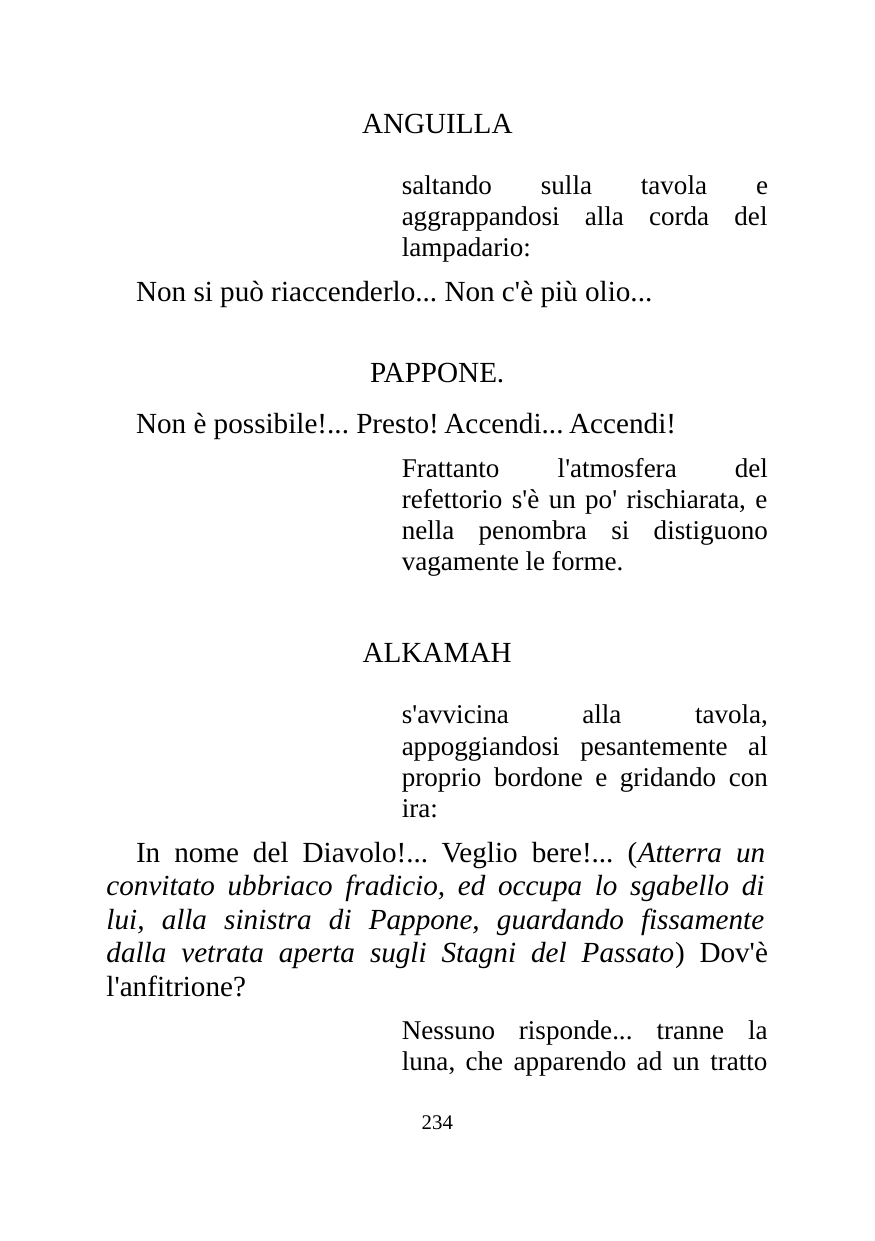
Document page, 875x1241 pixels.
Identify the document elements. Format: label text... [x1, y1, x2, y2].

text Non si può riaccenderlo... Non c'è più olio... [106, 274, 768, 308]
text PAPPONE. [106, 355, 768, 389]
text saltando sulla tavola e aggrappandosi alla corda del lampadario: [402, 169, 768, 263]
text ALKAMAH [106, 636, 768, 669]
text s'avvicina alla tavola, appoggiandosi pesantemente al proprio bordone e gridando con ira: [402, 698, 768, 823]
text Frattanto l'atmosfera del refettorio s'è un po' rischiarata, e nella penombra si distiguono vagamente le forme. [402, 452, 768, 576]
text In nome del Diavolo!... Veglio bere!... (Atterra un convitato ubbriaco fradicio, ed occupa lo sgabello di lui, alla sinistra di Pappone, guardando fissamente dalla vetrata aperta sugli Stagni del Passato) Dov'è l'anfitrione? [106, 835, 768, 1003]
text Nessuno risponde... tranne la luna, che apparendo ad un tratto [402, 1014, 768, 1077]
text Non è possibile!... Presto! Accendi... Accendi! [106, 407, 768, 440]
text ANGUILLA [106, 106, 768, 140]
